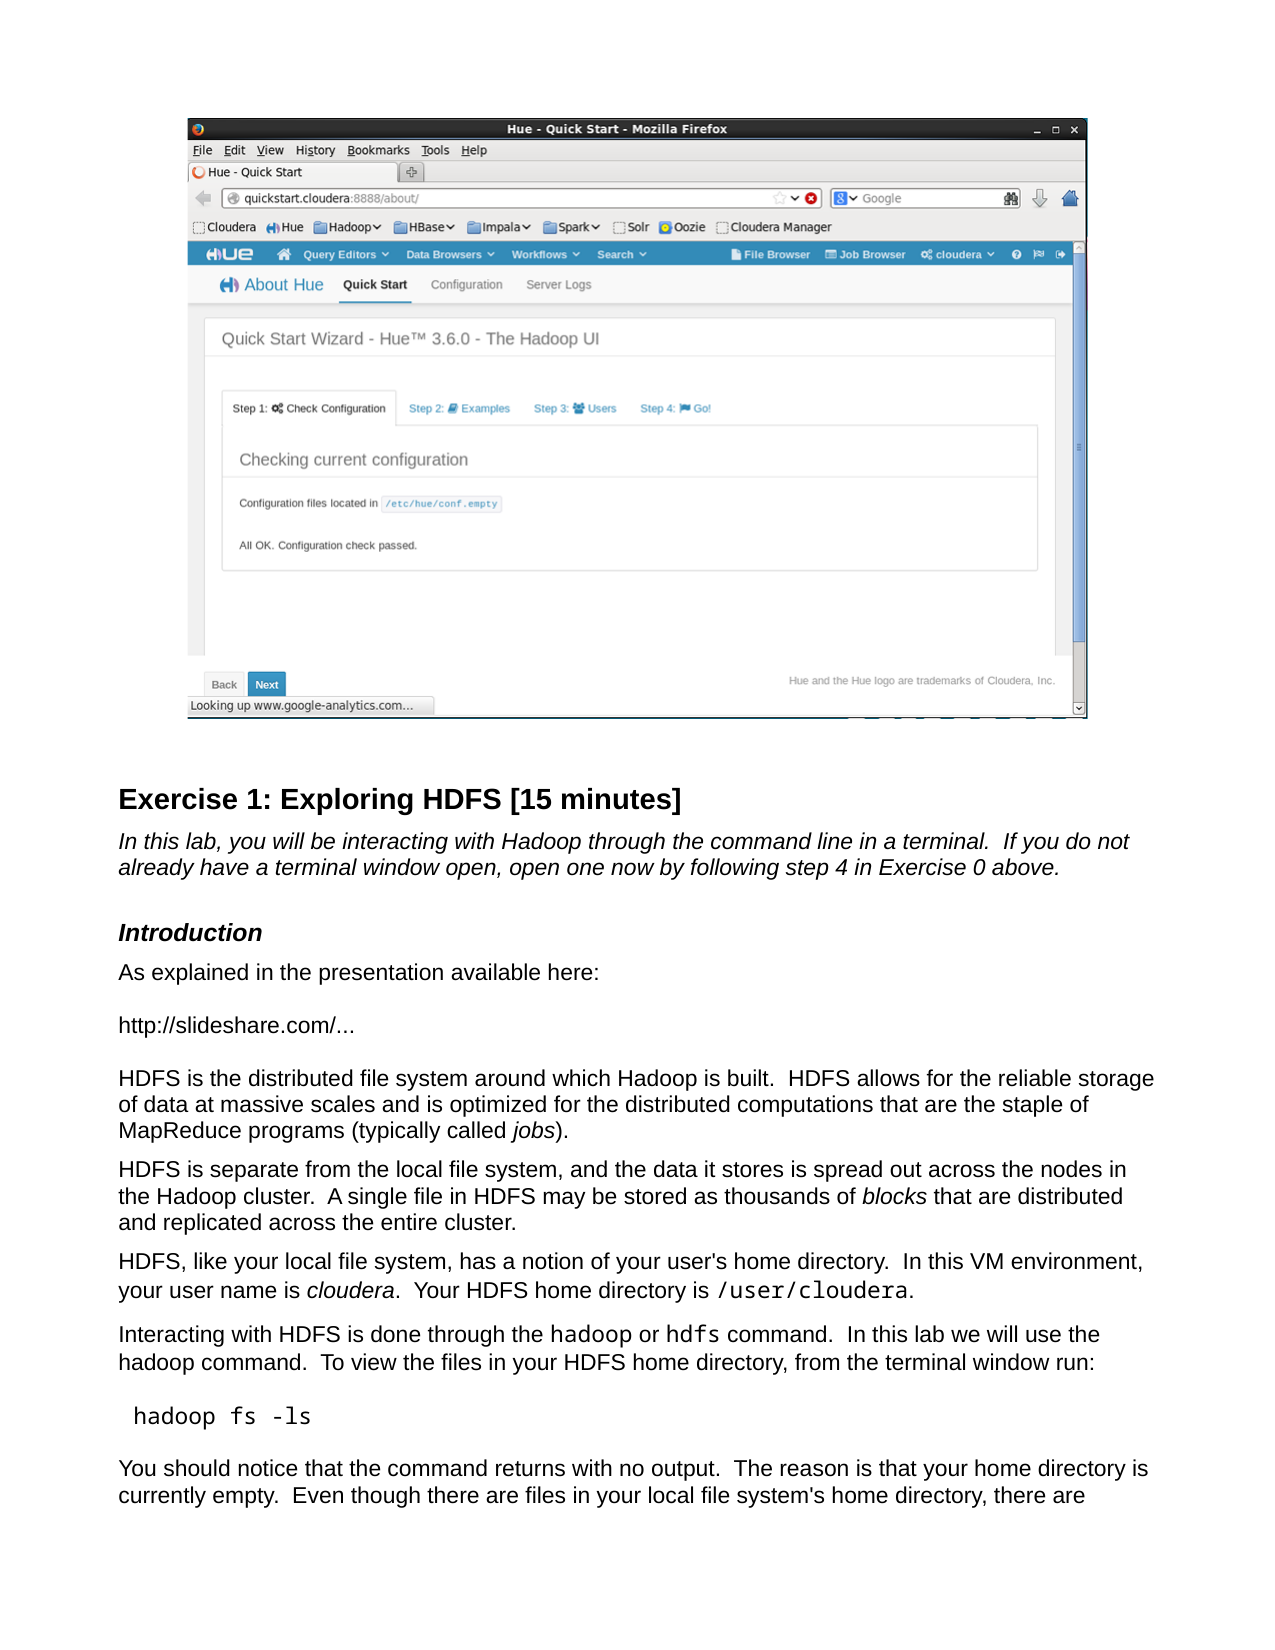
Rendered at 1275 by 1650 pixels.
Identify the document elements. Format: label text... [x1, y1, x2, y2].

text hadoop fs -ls [133, 1400, 1157, 1431]
subtitle Introduction [118, 918, 1157, 947]
text HDFS is separate from the local file system, and the data it stores is spread out across the nodes in the Hadoop cluster. A single file in HDFS may be stored as thousands of blocks that are distributed and replicated across the entire cluster. [118, 1156, 1157, 1235]
text As explained in the presentation available here: http://slideshare.com/... HDFS is the distributed file system around which Hadoop is built. HDFS allows for the reliable storage of data at massive scales and is optimized for the distributed computations that are the staple of MapReduce programs (typically called jobs). [118, 959, 1157, 1144]
picture [187, 118, 1088, 719]
subtitle Exercise 1: Exploring HDFS [15 minutes] [118, 782, 1157, 816]
text In this lab, you will be interacting with Hadoop through the command line in a terminal. If you do not already have a terminal window open, open one now by following step 4 in Exercise 0 above. [118, 828, 1157, 881]
text HDFS, like your local file system, has a notion of your user's home directory. In this VM environment, your user name is cloudera. Your HDFS home directory is /user/cloudera. [118, 1248, 1157, 1305]
text You should notice that the command returns with no output. The reason is that your home directory is currently empty. Even though there are files in your local file system's home directory, there are [118, 1455, 1157, 1508]
text Interacting with HDFS is done through the hadoop or hdfs command. In this lab we will use the hadoop command. To view the files in your HDFS home directory, from the terminal window run: [118, 1318, 1157, 1376]
